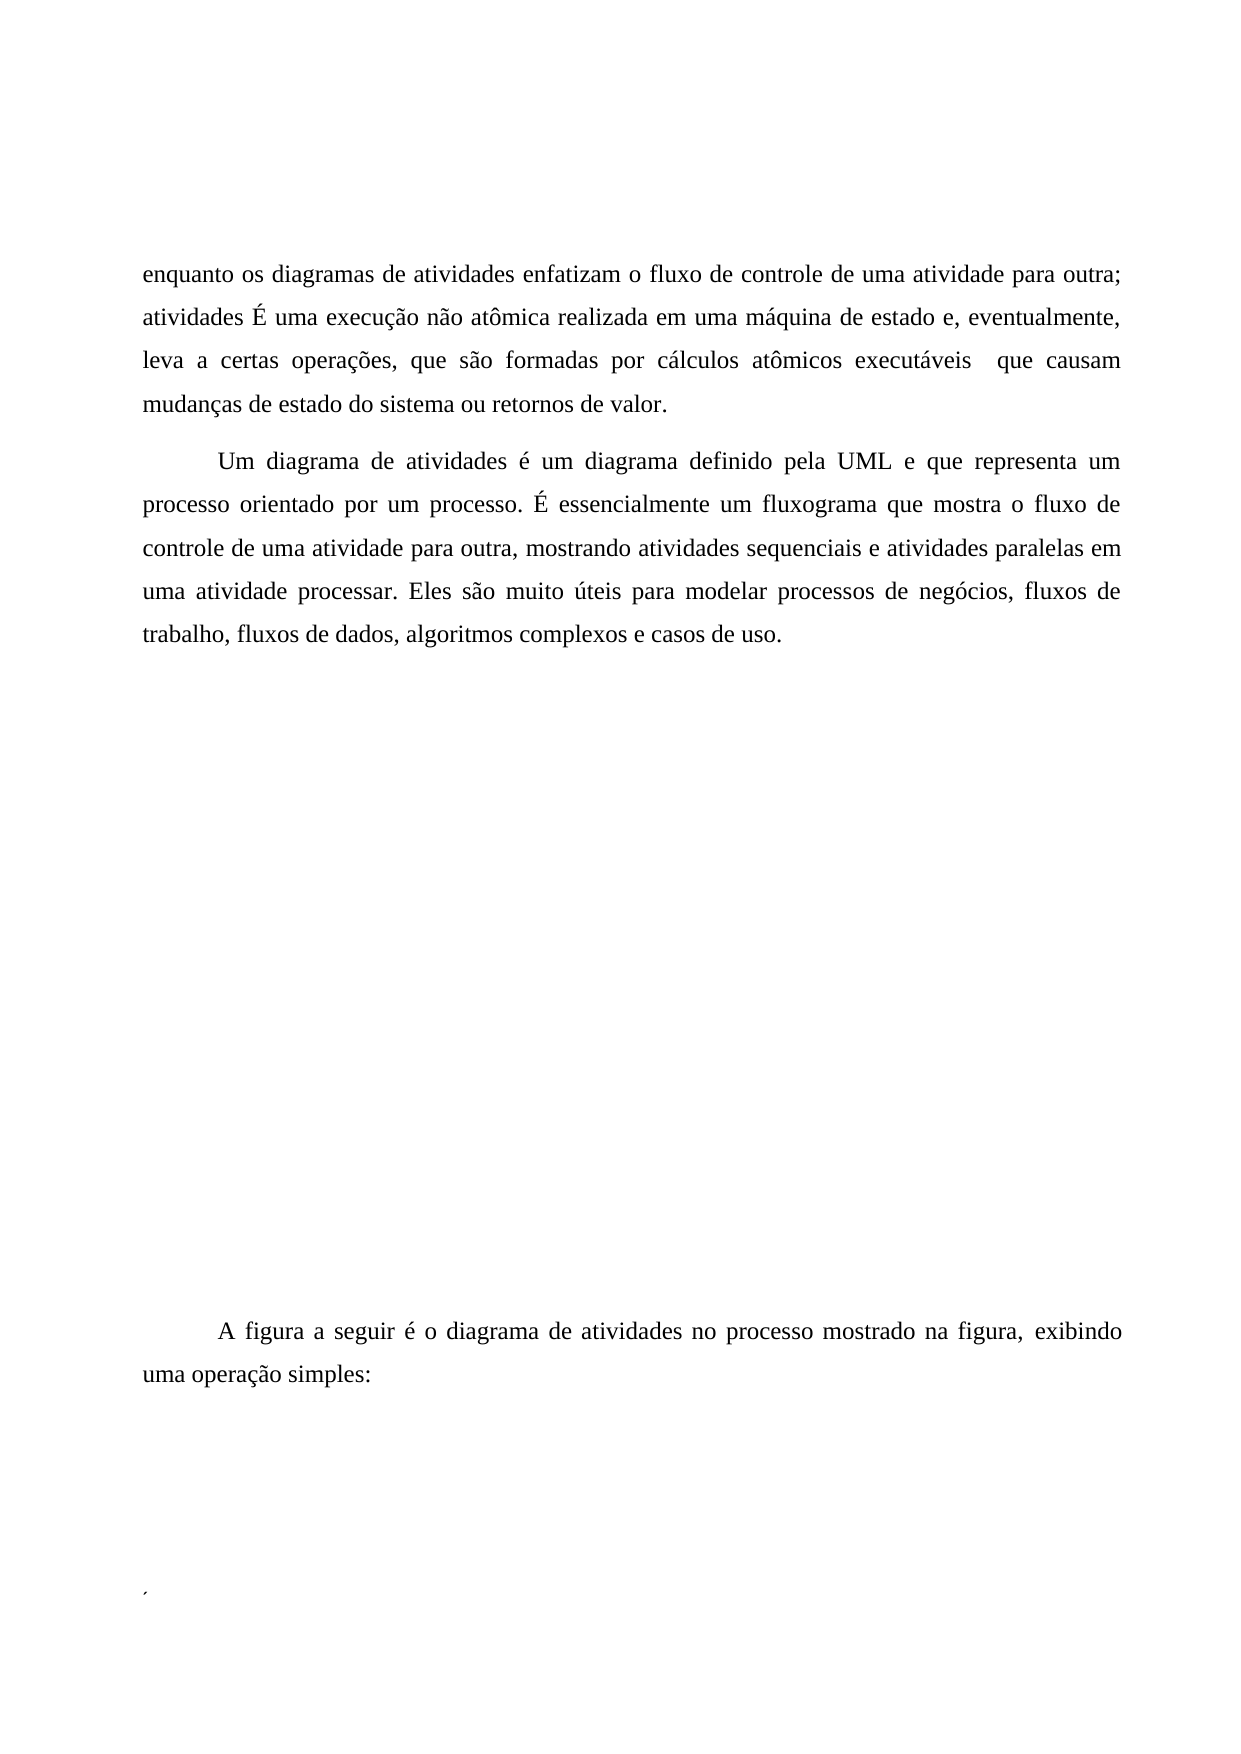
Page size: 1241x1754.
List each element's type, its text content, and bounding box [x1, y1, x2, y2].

text enquanto os diagramas de atividades enfatizam o fluxo de controle de uma atividade para outra; atividades É uma execução não atômica realizada em uma máquina de estado e, eventualmente, leva a certas operações, que são formadas por cálculos atômicos executáveis que causam mudanças de estado do sistema ou retornos de valor. [142, 259, 1122, 417]
text Um diagrama de atividades é um diagrama definido pela UML e que representa um processo orientado por um processo. É essencialmente um fluxograma que mostra o fluxo de controle de uma atividade para outra, mostrando atividades sequenciais e atividades paralelas em uma atividade processar. Eles são muito úteis para modelar processos de negócios, fluxos de trabalho, fluxos de dados, algoritmos complexos e casos de uso. [142, 446, 1122, 648]
text A figura a seguir é o diagrama de atividades no processo mostrado na figura, exibindo uma operação simples: [142, 1316, 1122, 1388]
